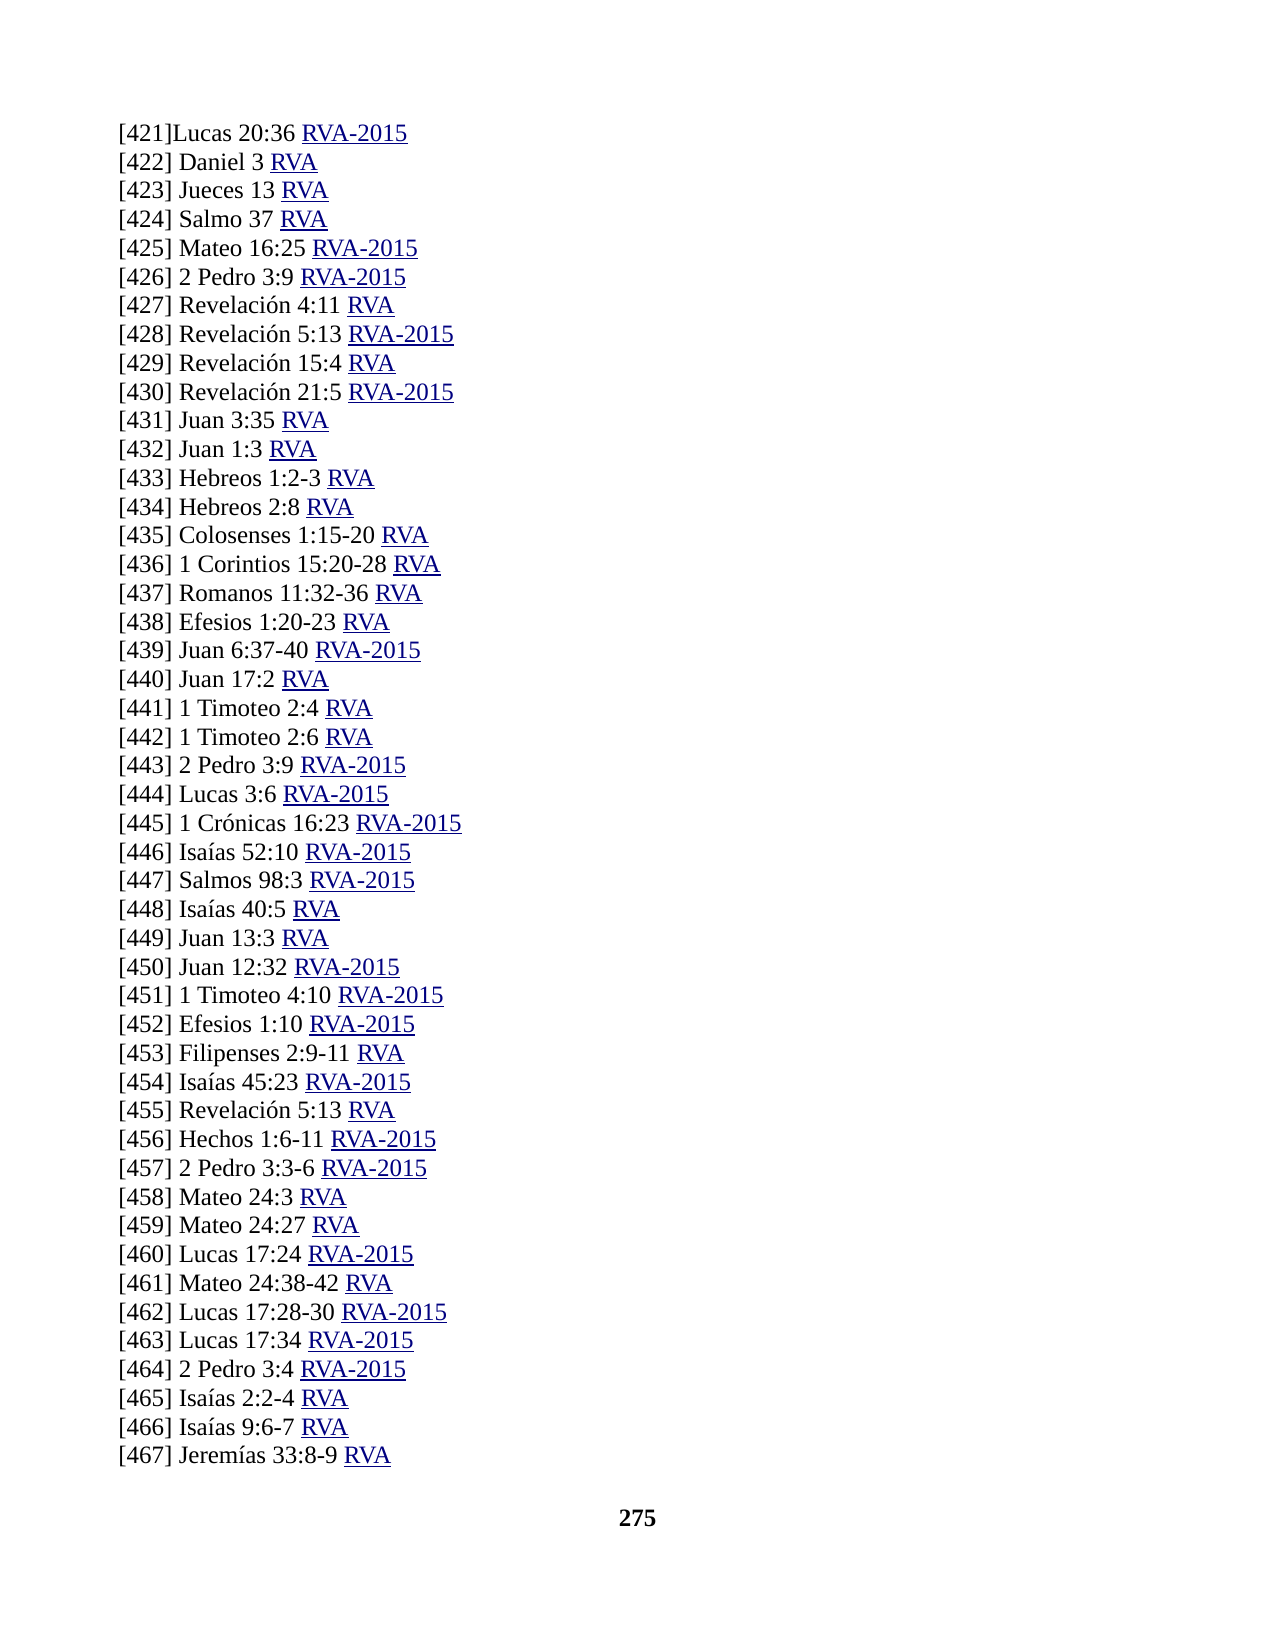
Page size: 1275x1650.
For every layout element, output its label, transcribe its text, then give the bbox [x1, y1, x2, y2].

text Efesios 1:10 RVA-2015 [118, 1009, 1157, 1038]
text Juan 12:32 RVA-2015 [118, 952, 1157, 981]
text Mateo 24:38-42 RVA [118, 1268, 1157, 1297]
text Mateo 16:25 RVA-2015 [118, 233, 1157, 262]
text Hechos 1:6-11 RVA-2015 [118, 1124, 1157, 1153]
text Mateo 24:3 RVA [118, 1182, 1157, 1211]
text Juan 1:3 RVA [118, 434, 1157, 463]
text 2 Pedro 3:9 RVA-2015 [118, 751, 1157, 779]
text 1 Timoteo 4:10 RVA-2015 [118, 981, 1157, 1009]
text 2 Pedro 3:9 RVA-2015 [118, 262, 1157, 291]
text Hebreos 2:8 RVA [118, 492, 1157, 521]
text Lucas 17:34 RVA-2015 [118, 1326, 1157, 1354]
text 1 Corintios 15:20-28 RVA [118, 549, 1157, 578]
text Salmo 37 RVA [118, 204, 1157, 233]
text Isaías 2:2-4 RVA [118, 1383, 1157, 1412]
text 1 Timoteo 2:6 RVA [118, 722, 1157, 751]
text Revelación 15:4 RVA [118, 348, 1157, 377]
text Jueces 13 RVA [118, 176, 1157, 204]
text Hebreos 1:2-3 RVA [118, 463, 1157, 492]
text Mateo 24:27 RVA [118, 1211, 1157, 1239]
text Isaías 9:6-7 RVA [118, 1412, 1157, 1441]
text Lucas 20:36 RVA-2015 [118, 118, 1157, 147]
text 1 Timoteo 2:4 RVA [118, 693, 1157, 722]
text Juan 3:35 RVA [118, 406, 1157, 434]
text Isaías 40:5 RVA [118, 894, 1157, 923]
text Juan 13:3 RVA [118, 923, 1157, 952]
text 2 Pedro 3:4 RVA-2015 [118, 1354, 1157, 1383]
text Revelación 4:11 RVA [118, 291, 1157, 319]
text Lucas 3:6 RVA-2015 [118, 779, 1157, 808]
text Colosenses 1:15-20 RVA [118, 521, 1157, 549]
text Juan 17:2 RVA [118, 664, 1157, 693]
text Filipenses 2:9-11 RVA [118, 1038, 1157, 1067]
text 1 Crónicas 16:23 RVA-2015 [118, 808, 1157, 837]
text Revelación 5:13 RVA-2015 [118, 319, 1157, 348]
text Isaías 45:23 RVA-2015 [118, 1067, 1157, 1096]
text Juan 6:37-40 RVA-2015 [118, 636, 1157, 664]
text Daniel 3 RVA [118, 147, 1157, 176]
text Lucas 17:28-30 RVA-2015 [118, 1297, 1157, 1326]
text Efesios 1:20-23 RVA [118, 607, 1157, 636]
text 2 Pedro 3:3-6 RVA-2015 [118, 1153, 1157, 1182]
text Revelación 5:13 RVA [118, 1096, 1157, 1124]
text Lucas 17:24 RVA-2015 [118, 1239, 1157, 1268]
text Romanos 11:32-36 RVA [118, 578, 1157, 607]
text Jeremías 33:8-9 RVA [118, 1441, 1157, 1469]
text Isaías 52:10 RVA-2015 [118, 837, 1157, 866]
text Salmos 98:3 RVA-2015 [118, 866, 1157, 894]
text Revelación 21:5 RVA-2015 [118, 377, 1157, 406]
